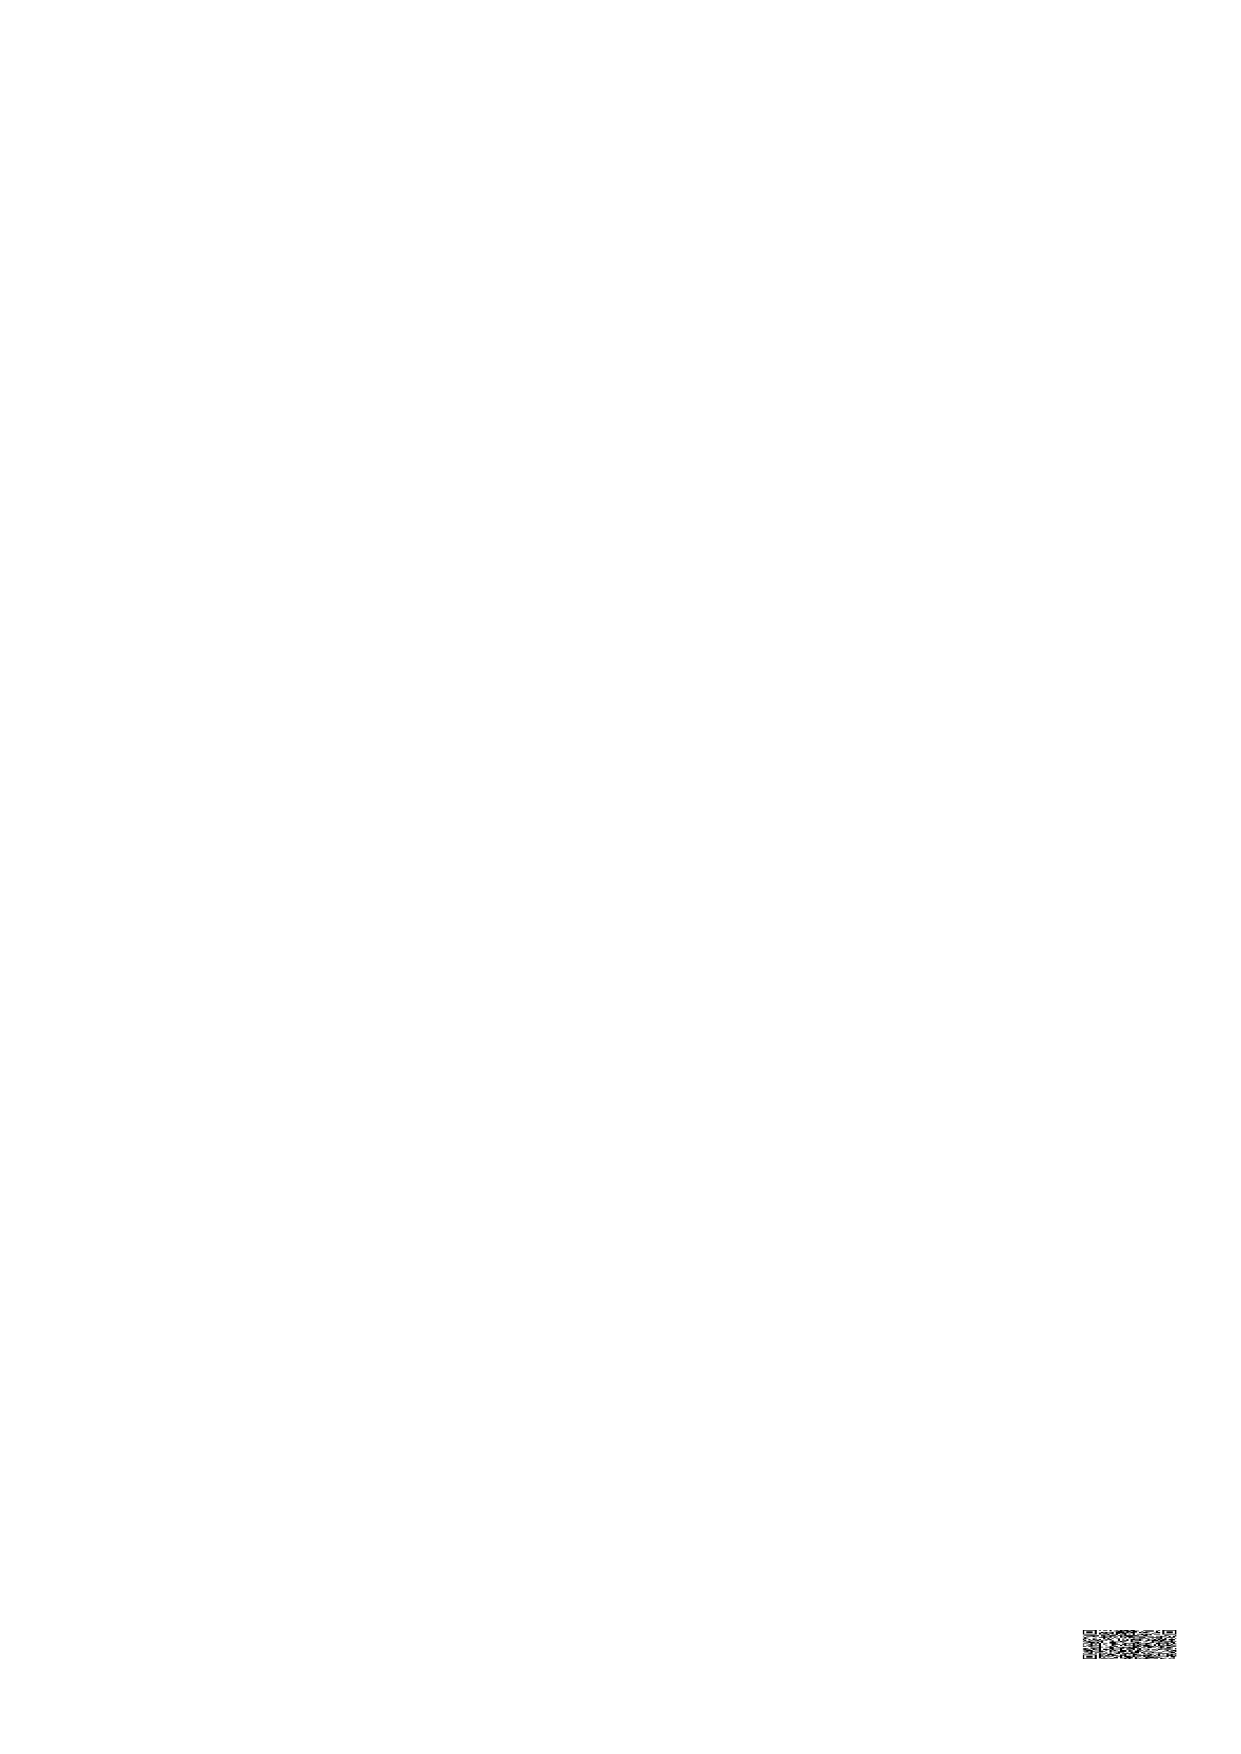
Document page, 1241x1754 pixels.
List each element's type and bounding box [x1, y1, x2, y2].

picture [1082, 1630, 1177, 1659]
